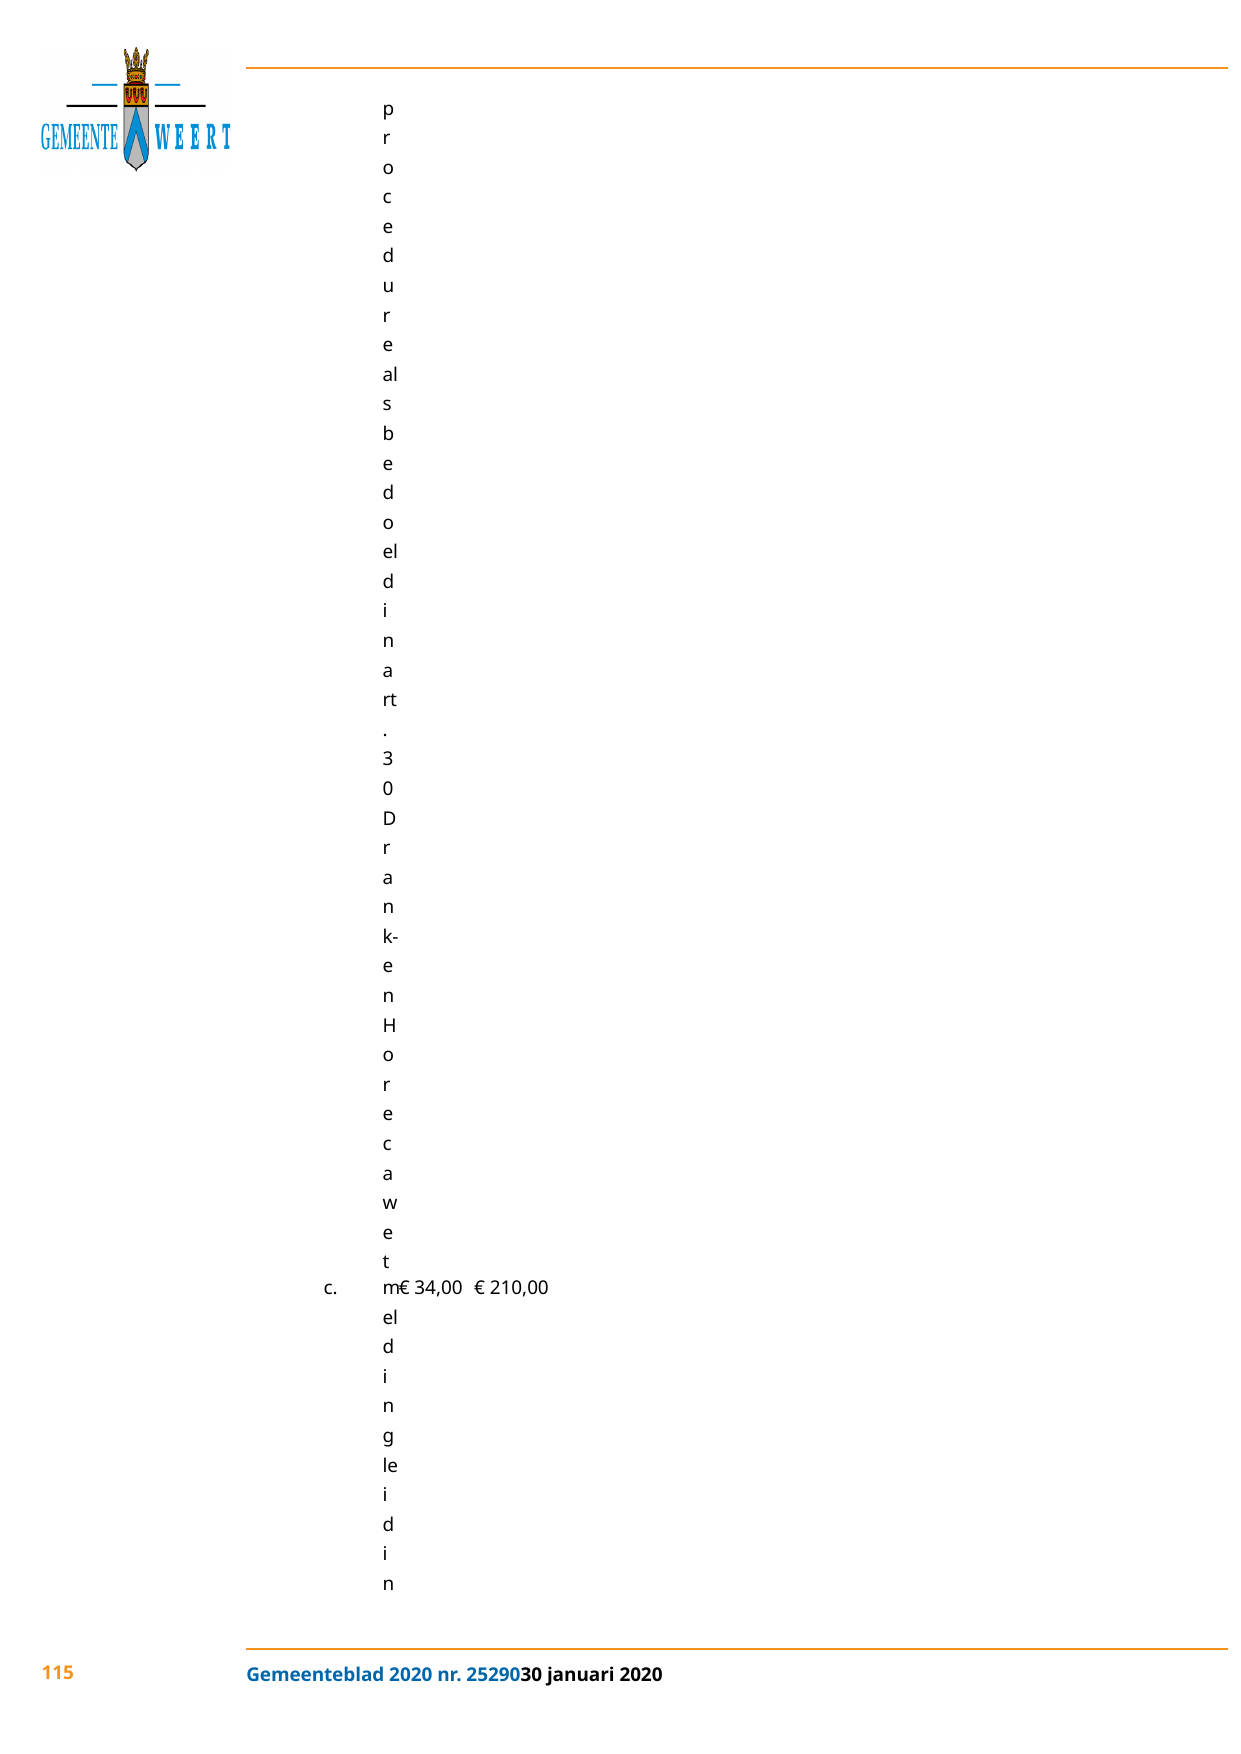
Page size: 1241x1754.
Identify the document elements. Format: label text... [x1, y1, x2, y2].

table_cell € 34,00 [399, 1274, 474, 1596]
picture [41, 47, 231, 172]
table_cell € 210,00 [474, 1274, 549, 1596]
table_cell [248, 95, 323, 1274]
table_cell [474, 95, 549, 1274]
table_cell [399, 95, 474, 1274]
table_cell melding leidin [323, 1274, 398, 1596]
table_cell procedure als bedoeld in art. 30 Drank- en Horecawet [323, 95, 398, 1274]
table_cell [248, 1274, 323, 1596]
